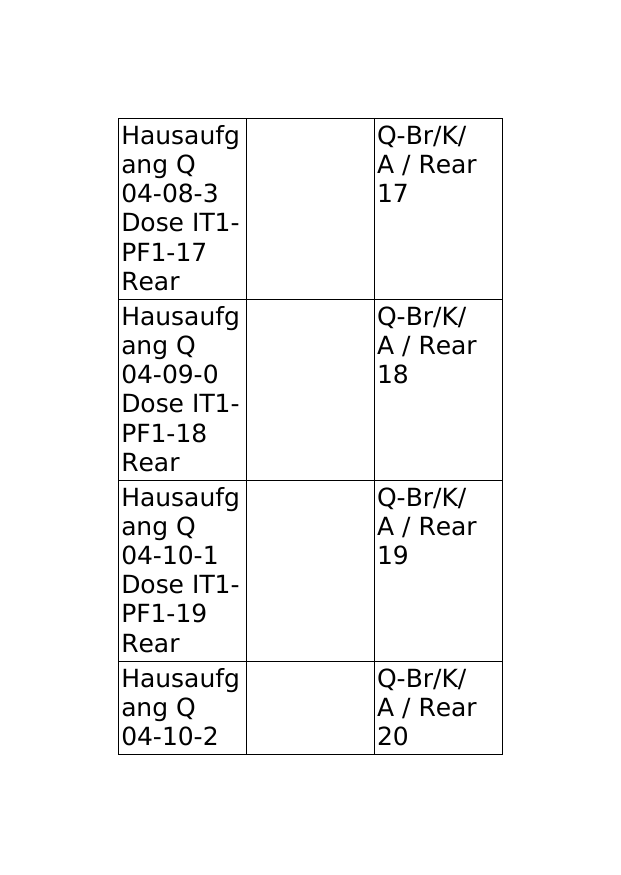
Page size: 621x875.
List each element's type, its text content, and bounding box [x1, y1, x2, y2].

table_cell [247, 300, 374, 480]
table_cell Q-Br/K/A / Rear 20 [375, 662, 502, 754]
table_cell [247, 662, 374, 754]
table_cell Q-Br/K/A / Rear 18 [375, 300, 502, 480]
table_cell Hausaufgang Q 04-10-1 Dose IT1-PF1-19 Rear [119, 481, 246, 661]
table_cell [247, 119, 374, 299]
table_cell Hausaufgang Q 04-10-2 [119, 662, 246, 754]
table_cell [247, 481, 374, 661]
table_cell Q-Br/K/A / Rear 17 [375, 119, 502, 299]
table_cell Q-Br/K/A / Rear 19 [375, 481, 502, 661]
table_cell Hausaufgang Q 04-09-0 Dose IT1-PF1-18 Rear [119, 300, 246, 480]
table_cell Hausaufgang Q 04-08-3 Dose IT1-PF1-17 Rear [119, 119, 246, 299]
